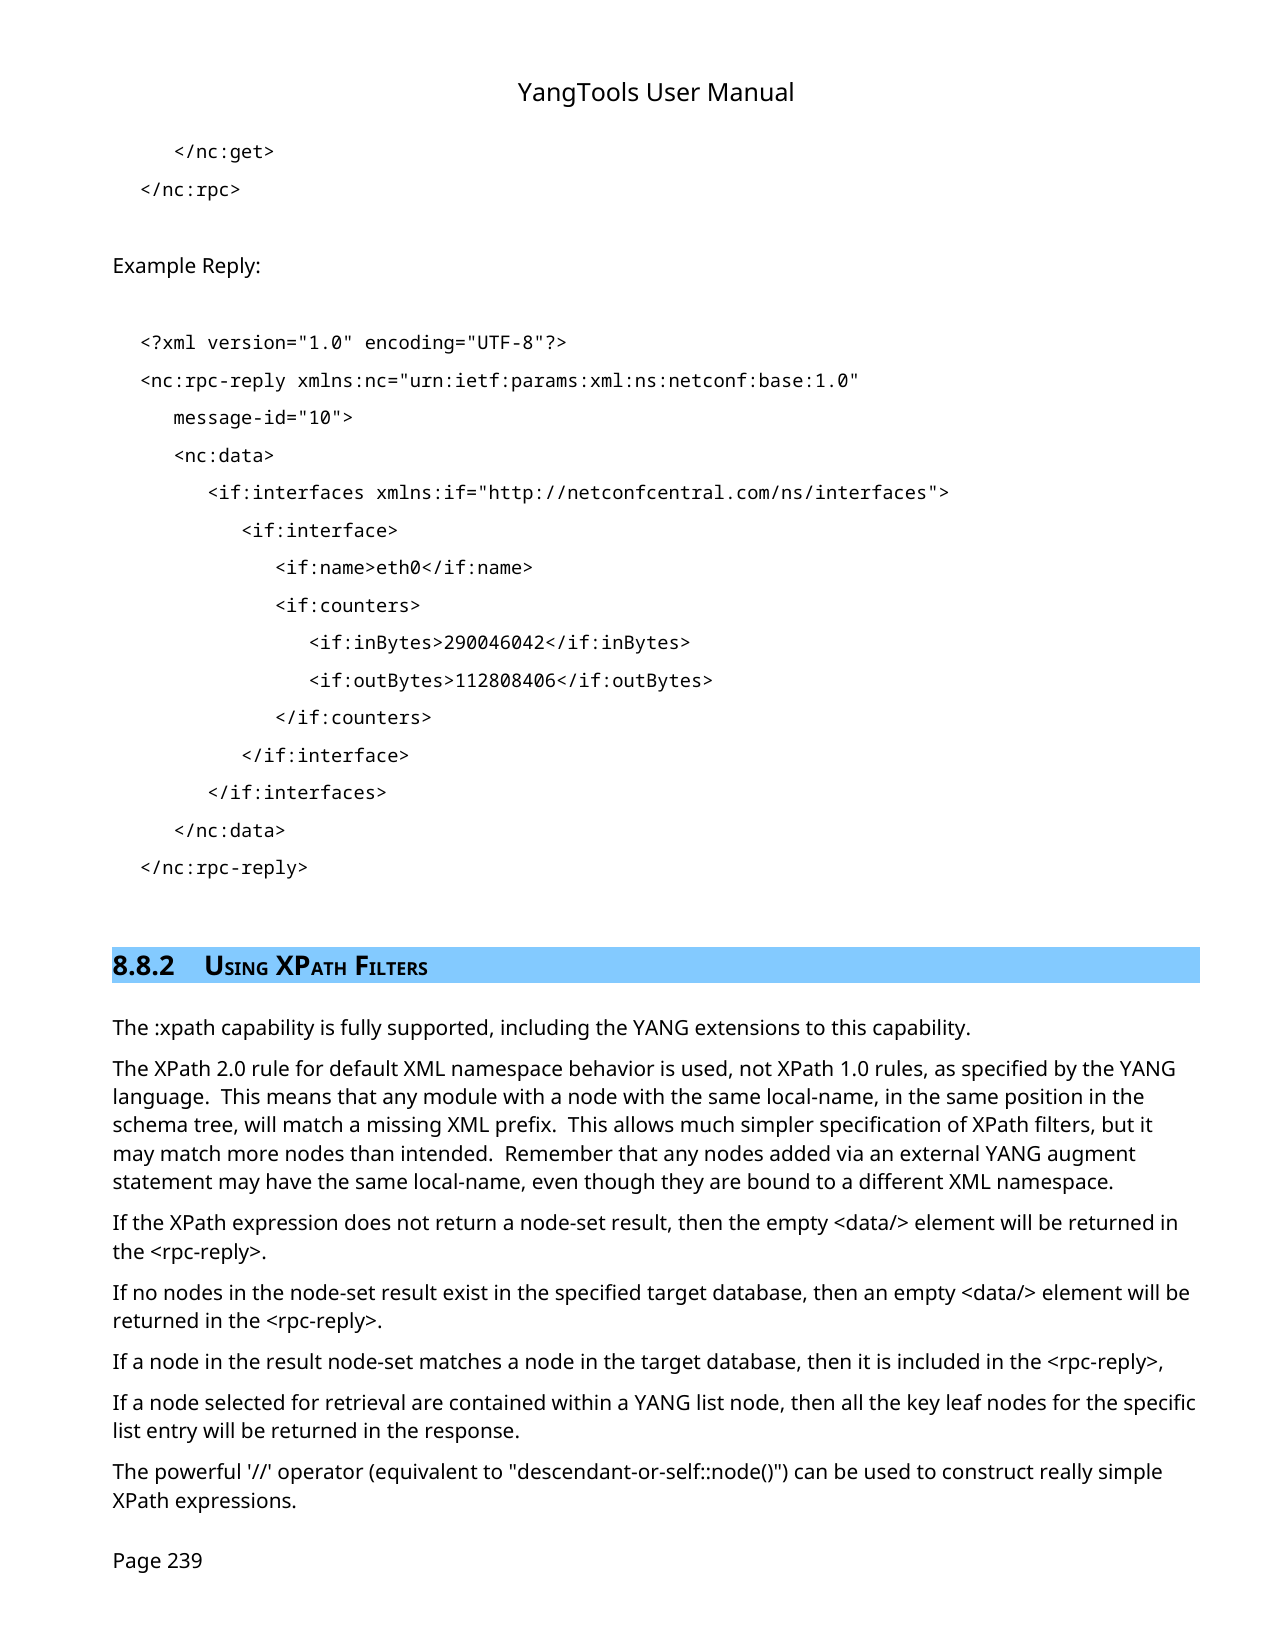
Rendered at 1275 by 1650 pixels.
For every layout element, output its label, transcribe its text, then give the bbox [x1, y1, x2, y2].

text If no nodes in the node-set result exist in the specified target database, then an empty <data/> element will be returned in the <rpc-reply>. [112, 1278, 1200, 1334]
text <nc:data> [139, 442, 1200, 467]
text The powerful '//' operator (equivalent to "descendant-or-self::node()") can be used to construct really simple XPath expressions. [112, 1457, 1200, 1514]
text <?xml version="1.0" encoding="UTF-8"?> [139, 329, 1200, 355]
text <nc:rpc-reply xmlns:nc="urn:ietf:params:xml:ns:netconf:base:1.0" [139, 367, 1200, 392]
text </if:counters> [139, 704, 1200, 730]
text <if:interface> [139, 517, 1200, 542]
text Example Reply: [112, 251, 1200, 279]
subtitle Using XPath Filters [112, 947, 1200, 983]
text If a node selected for retrieval are contained within a YANG list node, then all the key leaf nodes for the specific list entry will be returned in the response. [112, 1388, 1200, 1445]
text The XPath 2.0 rule for default XML namespace behavior is used, not XPath 1.0 rules, as specified by the YANG language. This means that any module with a node with the same local-name, in the same position in the schema tree, will match a missing XML prefix. This allows much simpler specification of XPath filters, but it may match more nodes than intended. Remember that any nodes added via an external YANG augment statement may have the same local-name, even though they are bound to a different XML namespace. [112, 1054, 1200, 1196]
text If a node in the result node-set matches a node in the target database, then it is included in the <rpc-reply>, [112, 1347, 1200, 1376]
text </nc:rpc> [139, 176, 1200, 202]
text <if:counters> [139, 592, 1200, 617]
text If the XPath expression does not return a node-set result, then the empty <data/> element will be returned in the <rpc-reply>. [112, 1208, 1200, 1265]
text </if:interface> [139, 742, 1200, 767]
text </nc:get> [139, 138, 1200, 164]
text </nc:rpc-reply> [139, 854, 1200, 880]
text </if:interfaces> [139, 779, 1200, 805]
text message-id="10"> [139, 404, 1200, 430]
text <if:inBytes>290046042</if:inBytes> [139, 629, 1200, 655]
text <if:interfaces xmlns:if="http://netconfcentral.com/ns/interfaces"> [139, 479, 1200, 505]
text </nc:data> [139, 817, 1200, 842]
text <if:outBytes>112808406</if:outBytes> [139, 667, 1200, 692]
text The :xpath capability is fully supported, including the YANG extensions to this capability. [112, 1013, 1200, 1041]
text <if:name>eth0</if:name> [139, 554, 1200, 580]
